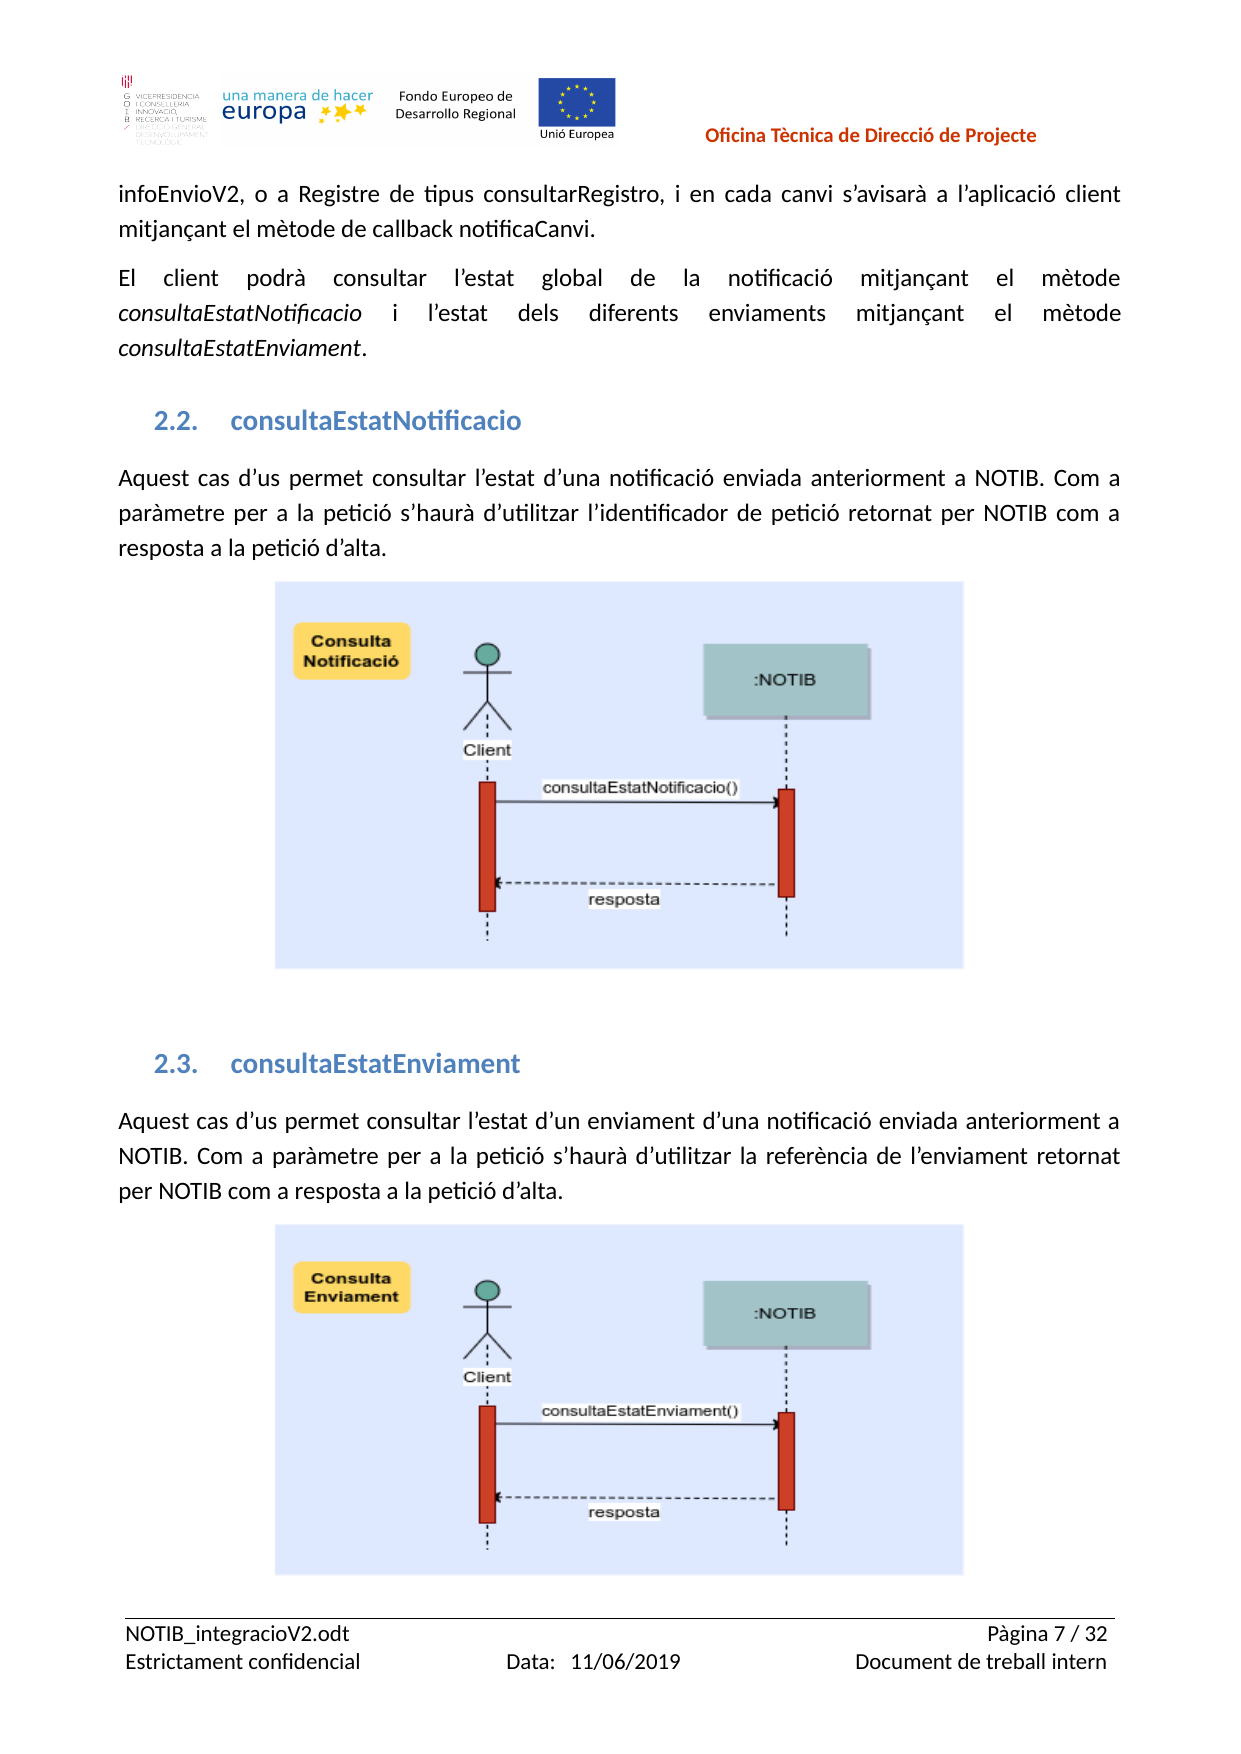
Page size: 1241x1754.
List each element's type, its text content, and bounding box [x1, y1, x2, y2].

subtitle consultaEstatNotificacio [153, 402, 1122, 438]
picture [219, 73, 621, 147]
text Aquest cas d’us permet consultar l’estat d’una notificació enviada anteriorment a NOTIB. Com a paràmetre per a la petició s’haurà d’utilitzar l’identificador de petició retornat per NOTIB com a resposta a la petició d’alta. [118, 462, 1122, 562]
text infoEnvioV2, o a Registre de tipus consultarRegistro, i en cada canvi s’avisarà a l’aplicació client mitjançant el mètode de callback notificaCanvi. [118, 178, 1122, 243]
picture [274, 581, 966, 971]
text El client podrà consultar l’estat global de la notificació mitjançant el mètode consultaEstatNotificacio i l’estat dels diferents enviaments mitjançant el mètode consultaEstatEnviament. [118, 262, 1122, 363]
subtitle consultaEstatEnviament [153, 1046, 1122, 1081]
picture [274, 1224, 966, 1577]
picture [118, 73, 213, 147]
text Aquest cas d’us permet consultar l’estat d’un enviament d’una notificació enviada anteriorment a NOTIB. Com a paràmetre per a la petició s’haurà d’utilitzar la referència de l’enviament retornat per NOTIB com a resposta a la petició d’alta. [118, 1105, 1122, 1205]
